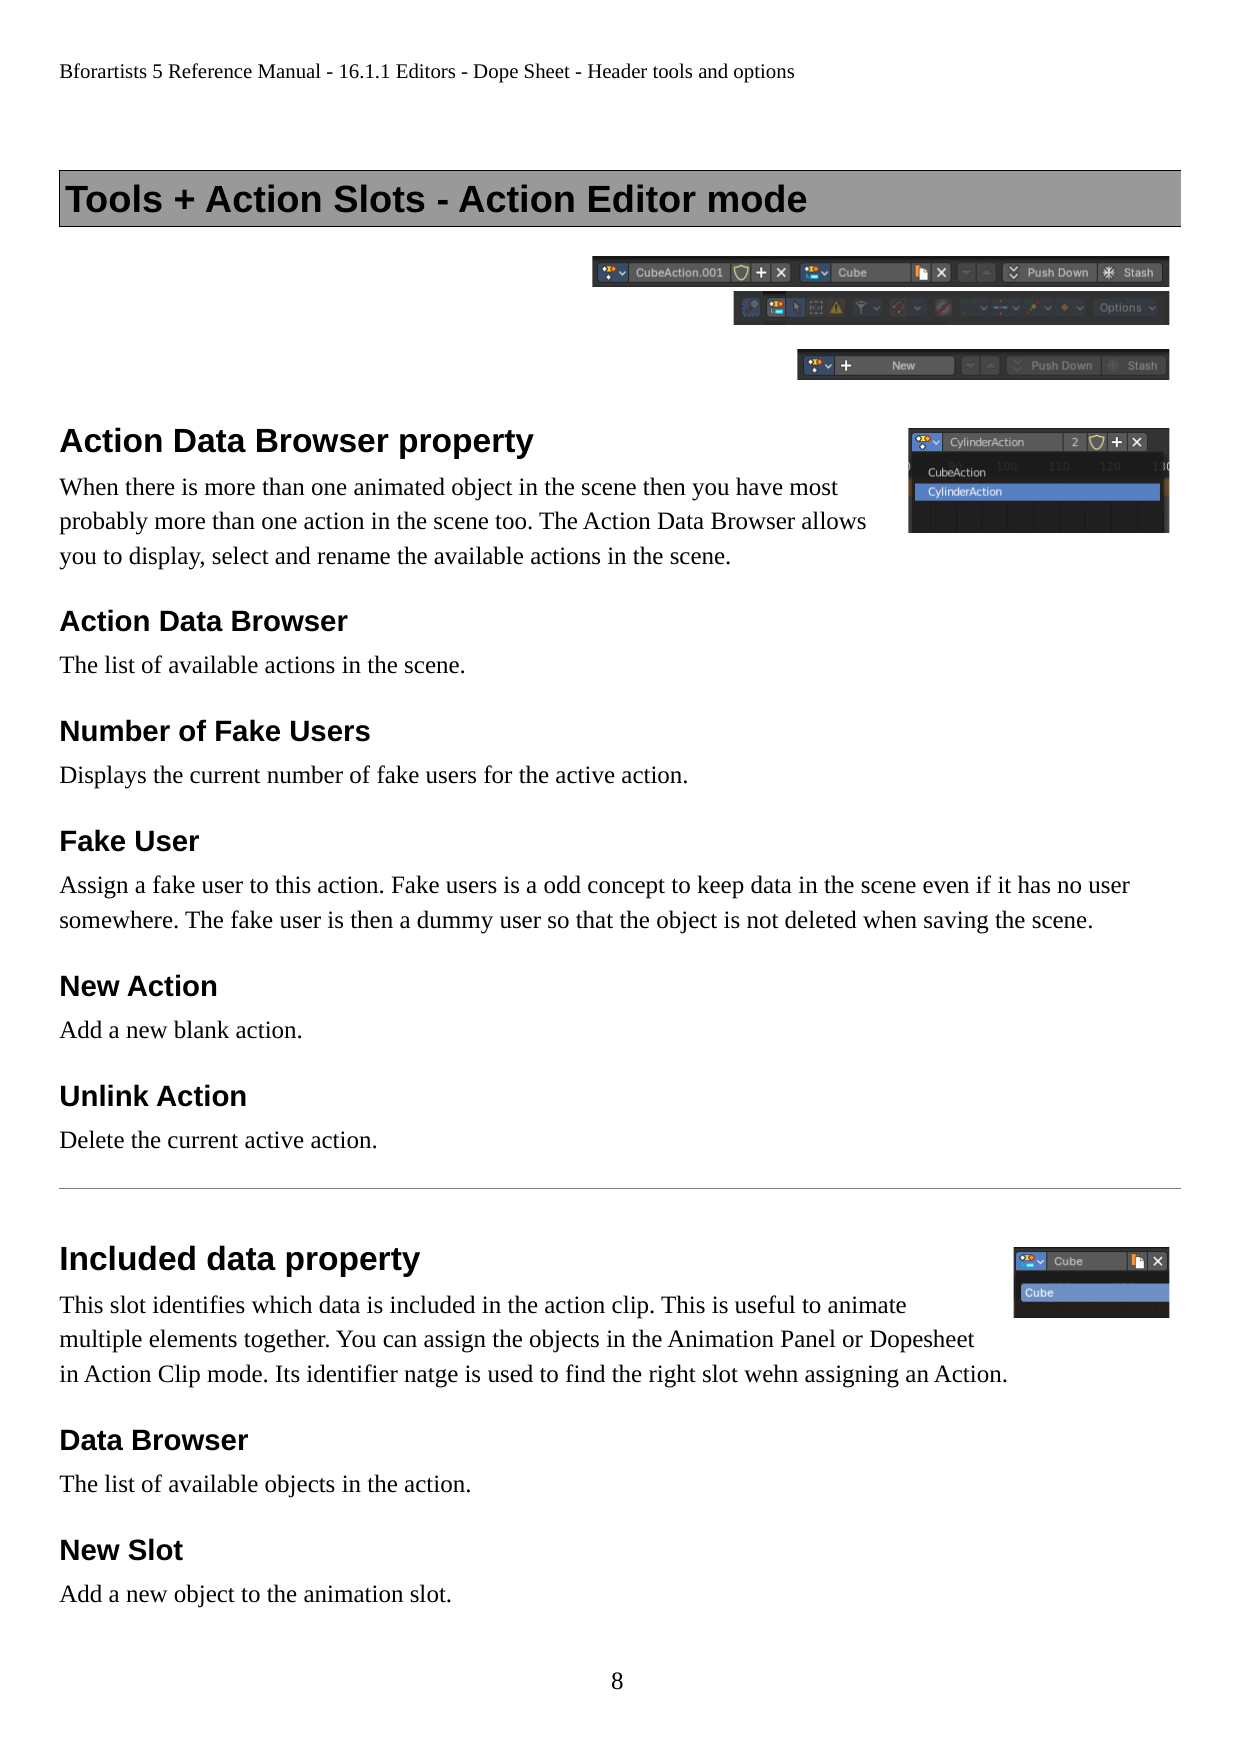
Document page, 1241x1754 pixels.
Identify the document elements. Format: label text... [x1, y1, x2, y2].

picture [733, 291, 1170, 325]
subtitle New Action [59, 968, 1181, 1002]
subtitle Action Data Browser [59, 604, 1181, 638]
text Displays the current number of fake users for the active action. [59, 761, 1181, 789]
subtitle Fake User [59, 824, 1181, 858]
subtitle Number of Fake Users [59, 714, 1181, 748]
subtitle Action Data Browser property [59, 421, 1181, 459]
table_header Tools + Action Slots - Action Editor mode [60, 171, 1181, 226]
text Add a new blank action. [59, 1015, 1181, 1043]
subtitle Included data property [59, 1239, 1181, 1277]
picture [1013, 1247, 1170, 1318]
text The list of available actions in the scene. [59, 651, 1181, 679]
subtitle New Slot [59, 1532, 1181, 1566]
subtitle Unlink Action [59, 1078, 1181, 1112]
picture [908, 428, 1170, 533]
text This slot identifies which data is included in the action clip. This is useful to animate multiple elements together. You can assign the objects in the Animation Panel or Dopesheet in Action Clip mode. Its identifier natge is used to find the right slot wehn assigning an Action. [59, 1290, 1181, 1388]
text Delete the current active action. [59, 1125, 1181, 1153]
text When there is more than one animated object in the scene then you have most probably more than one action in the scene too. The Action Data Browser allows you to display, select and rename the available actions in the scene. [59, 472, 1181, 569]
text Add a new object to the animation slot. [59, 1579, 1181, 1607]
picture [797, 349, 1170, 380]
text Assign a fake user to this action. Fake users is a odd concept to keep data in the scene even if it has no user somewhere. The fake user is then a dummy user so that the object is not deleted when saving the scene. [59, 870, 1181, 934]
picture [592, 256, 1170, 287]
subtitle Data Browser [59, 1422, 1181, 1456]
text The list of available objects in the action. [59, 1469, 1181, 1497]
